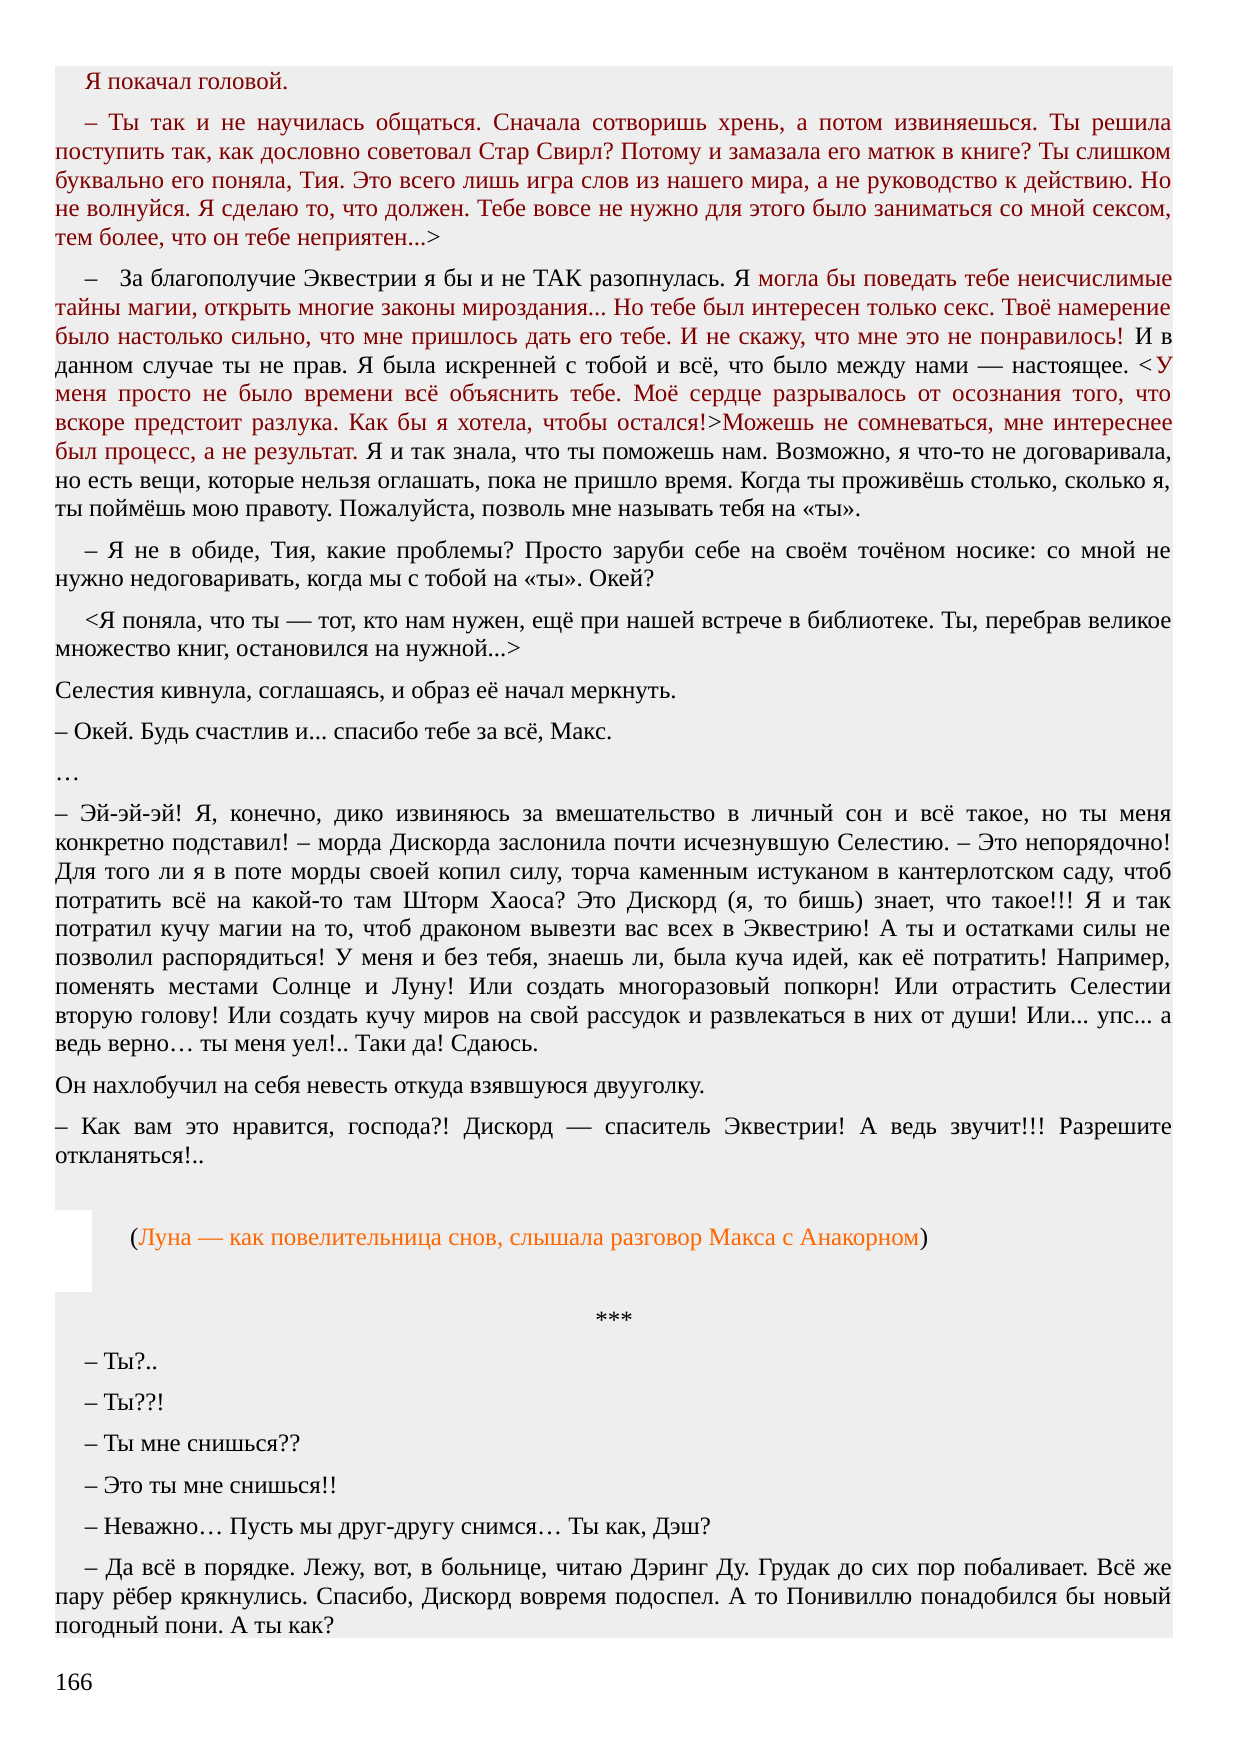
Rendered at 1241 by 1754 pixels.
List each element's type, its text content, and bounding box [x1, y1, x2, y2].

text – Ты мне снишься?? [55, 1428, 1173, 1457]
text – Ты??! [55, 1387, 1173, 1416]
text – Ты так и не научилась общаться. Сначала сотворишь хрень, а потом извиняешься. Ты решила поступить так, как дословно советовал Стар Свирл? Потому и замазала его матюк в книге? Ты слишком буквально его поняла, Тия. Это всего лишь игра слов из нашего мира, а не руководство к действию. Но не волнуйся. Я сделаю то, что должен. Тебе вовсе не нужно для этого было заниматься со мной сексом, тем более, что он тебе неприятен...> [55, 107, 1173, 251]
text – Ты?.. [55, 1346, 1173, 1375]
text – Да всё в порядке. Лежу, вот, в больнице, читаю Дэринг Ду. Грудак до сих пор побаливает. Всё же пару рёбер крякнулись. Спасибо, Дискорд вовремя подоспел. А то Понивиллю понадобился бы новый погодный пони. А ты как? [55, 1552, 1173, 1638]
text – Окей. Будь счастлив и... спасибо тебе за всё, Макс. [55, 716, 1173, 745]
list (Луна — как повелительница снов, слышала разговор Макса с Анакорном) [92, 1222, 1173, 1251]
text – Эй-эй-эй! Я, конечно, дико извиняюсь за вмешательство в личный сон и всё такое, но ты меня конкретно подставил! – морда Дискорда заслонила почти исчезнувшую Селестию. – Это непорядочно! Для того ли я в поте морды своей копил силу, торча каменным истуканом в кантерлотском саду, чтоб потратить всё на какой-то там Шторм Хаоса? Это Дискорд (я, то бишь) знает, что такое!!! Я и так потратил кучу магии на то, чтоб драконом вывезти вас всех в Эквестрию! А ты и остатками силы не позволил распорядиться! У меня и без тебя, знаешь ли, была куча идей, как её потратить! Например, поменять местами Солнце и Луну! Или создать многоразовый попкорн! Или отрастить Селестии вторую голову! Или создать кучу миров на свой рассудок и развлекаться в них от души! Или... упс... а ведь верно… ты меня уел!.. Таки да! Сдаюсь. [55, 798, 1173, 1057]
text – Неважно… Пусть мы друг-другу снимся… Ты как, Дэш? [55, 1511, 1173, 1540]
text – Это ты мне снишься!! [55, 1470, 1173, 1498]
text – Как вам это нравится, господа?! Дискорд — спаситель Эквестрии! А ведь звучит!!! Разрешите откланяться!.. [55, 1111, 1173, 1168]
text Он нахлобучил на себя невесть откуда взявшуюся двууголку. [55, 1070, 1173, 1098]
text *** [55, 1305, 1173, 1333]
text … [55, 757, 1173, 786]
text Я покачал головой. [55, 66, 1173, 95]
text – Я не в обиде, Тия, какие проблемы? Просто заруби себе на своём точёном носике: со мной не нужно недоговаривать, когда мы с тобой на «ты». Окей? [55, 535, 1173, 592]
text Селестия кивнула, соглашаясь, и образ её начал меркнуть. [55, 675, 1173, 703]
text <Я поняла, что ты — тот, кто нам нужен, ещё при нашей встрече в библиотеке. Ты, перебрав великое множество книг, остановился на нужной...> [55, 605, 1173, 662]
text – За благополучие Эквестрии я бы и не ТАК разопнулась. Я могла бы поведать тебе неисчислимые тайны магии, открыть многие законы мироздания... Но тебе был интересен только секс. Твоё намерение было настолько сильно, что мне пришлось дать его тебе. И не скажу, что мне это не понравилось! И в данном случае ты не прав. Я была искренней с тобой и всё, что было между нами — настоящее. <У меня просто не было времени всё объяснить тебе. Моё сердце разрывалось от осознания того, что вскоре предстоит разлука. Как бы я хотела, чтобы остался!>Можешь не сомневаться, мне интереснее был процесс, а не результат. Я и так знала, что ты поможешь нам. Возможно, я что-то не договаривала, но есть вещи, которые нельзя оглашать, пока не пришло время. Когда ты проживёшь столько, сколько я, ты поймёшь мою правоту. Пожалуйста, позволь мне называть тебя на «ты». [55, 263, 1173, 522]
